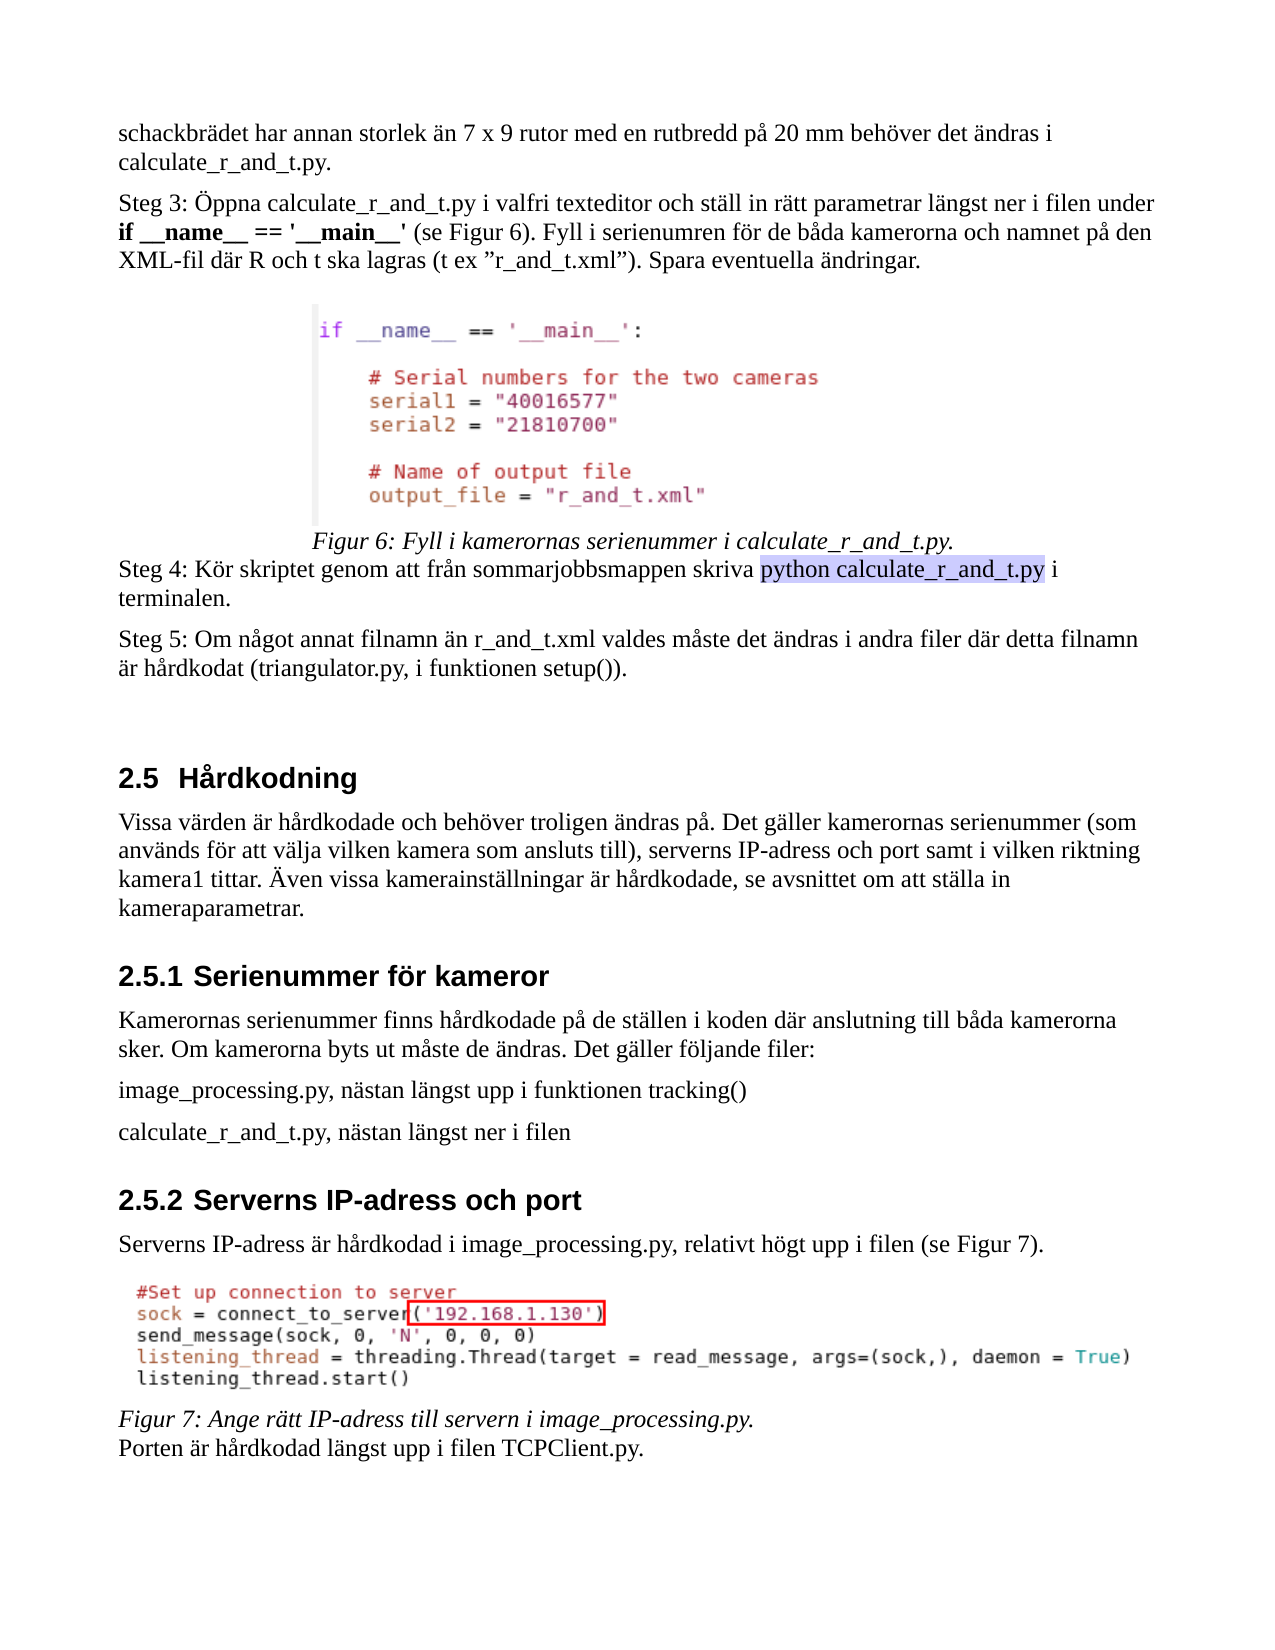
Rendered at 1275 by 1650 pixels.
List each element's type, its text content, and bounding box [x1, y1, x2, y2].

text Figur 7: Ange rätt IP-adress till servern i image_processing.py. [118, 1405, 1157, 1433]
subtitle Serverns IP-adress och port [118, 1183, 1157, 1216]
text Kamerornas serienummer finns hårdkodade på de ställen i koden där anslutning till båda kamerorna sker. Om kamerorna byts ut måste de ändras. Det gäller följande filer: [118, 1005, 1157, 1063]
text schackbrädet har annan storlek än 7 x 9 rutor med en rutbredd på 20 mm behöver det ändras i calculate_r_and_t.py. [118, 118, 1157, 176]
text Serverns IP-adress är hårdkodad i image_processing.py, relativt högt upp i filen (se Figur 7). [118, 1229, 1157, 1258]
subtitle Hårdkodning [118, 761, 1157, 794]
text calculate_r_and_t.py, nästan längst ner i filen [118, 1117, 1157, 1145]
picture [311, 304, 964, 526]
subtitle Serienummer för kameror [118, 959, 1157, 993]
text Steg 5: Om något annat filnamn än r_and_t.xml valdes måste det ändras i andra filer där detta filnamn är hårdkodat (triangulator.py, i funktionen setup()). [118, 624, 1157, 682]
text Vissa värden är hårdkodade och behöver troligen ändras på. Det gäller kamerornas serienummer (som används för att välja vilken kamera som ansluts till), serverns IP-adress och port samt i vilken riktning kamera1 tittar. Även vissa kamerainställningar är hårdkodade, se avsnittet om att ställa in kameraparametrar. [118, 807, 1157, 922]
text Steg 3: Öppna calculate_r_and_t.py i valfri texteditor och ställ in rätt parametrar längst ner i filen under if __name__ == '__main__' (se Figur 6). Fyll i serienumren för de båda kamerorna och namnet på den XML-fil där R och t ska lagras (t ex ”r_and_t.xml”). Spara eventuella ändringar. [118, 188, 1157, 274]
text image_processing.py, nästan längst upp i funktionen tracking() [118, 1075, 1157, 1104]
picture [118, 1270, 1157, 1405]
text Porten är hårdkodad längst upp i filen TCPClient.py. [118, 1433, 1157, 1462]
text Steg 4: Kör skriptet genom att från sommarjobbsmappen skriva python calculate_r_and_t.py i terminalen. [118, 287, 1157, 612]
text Figur 6: Fyll i kamerornas serienummer i calculate_r_and_t.py. [312, 526, 963, 554]
